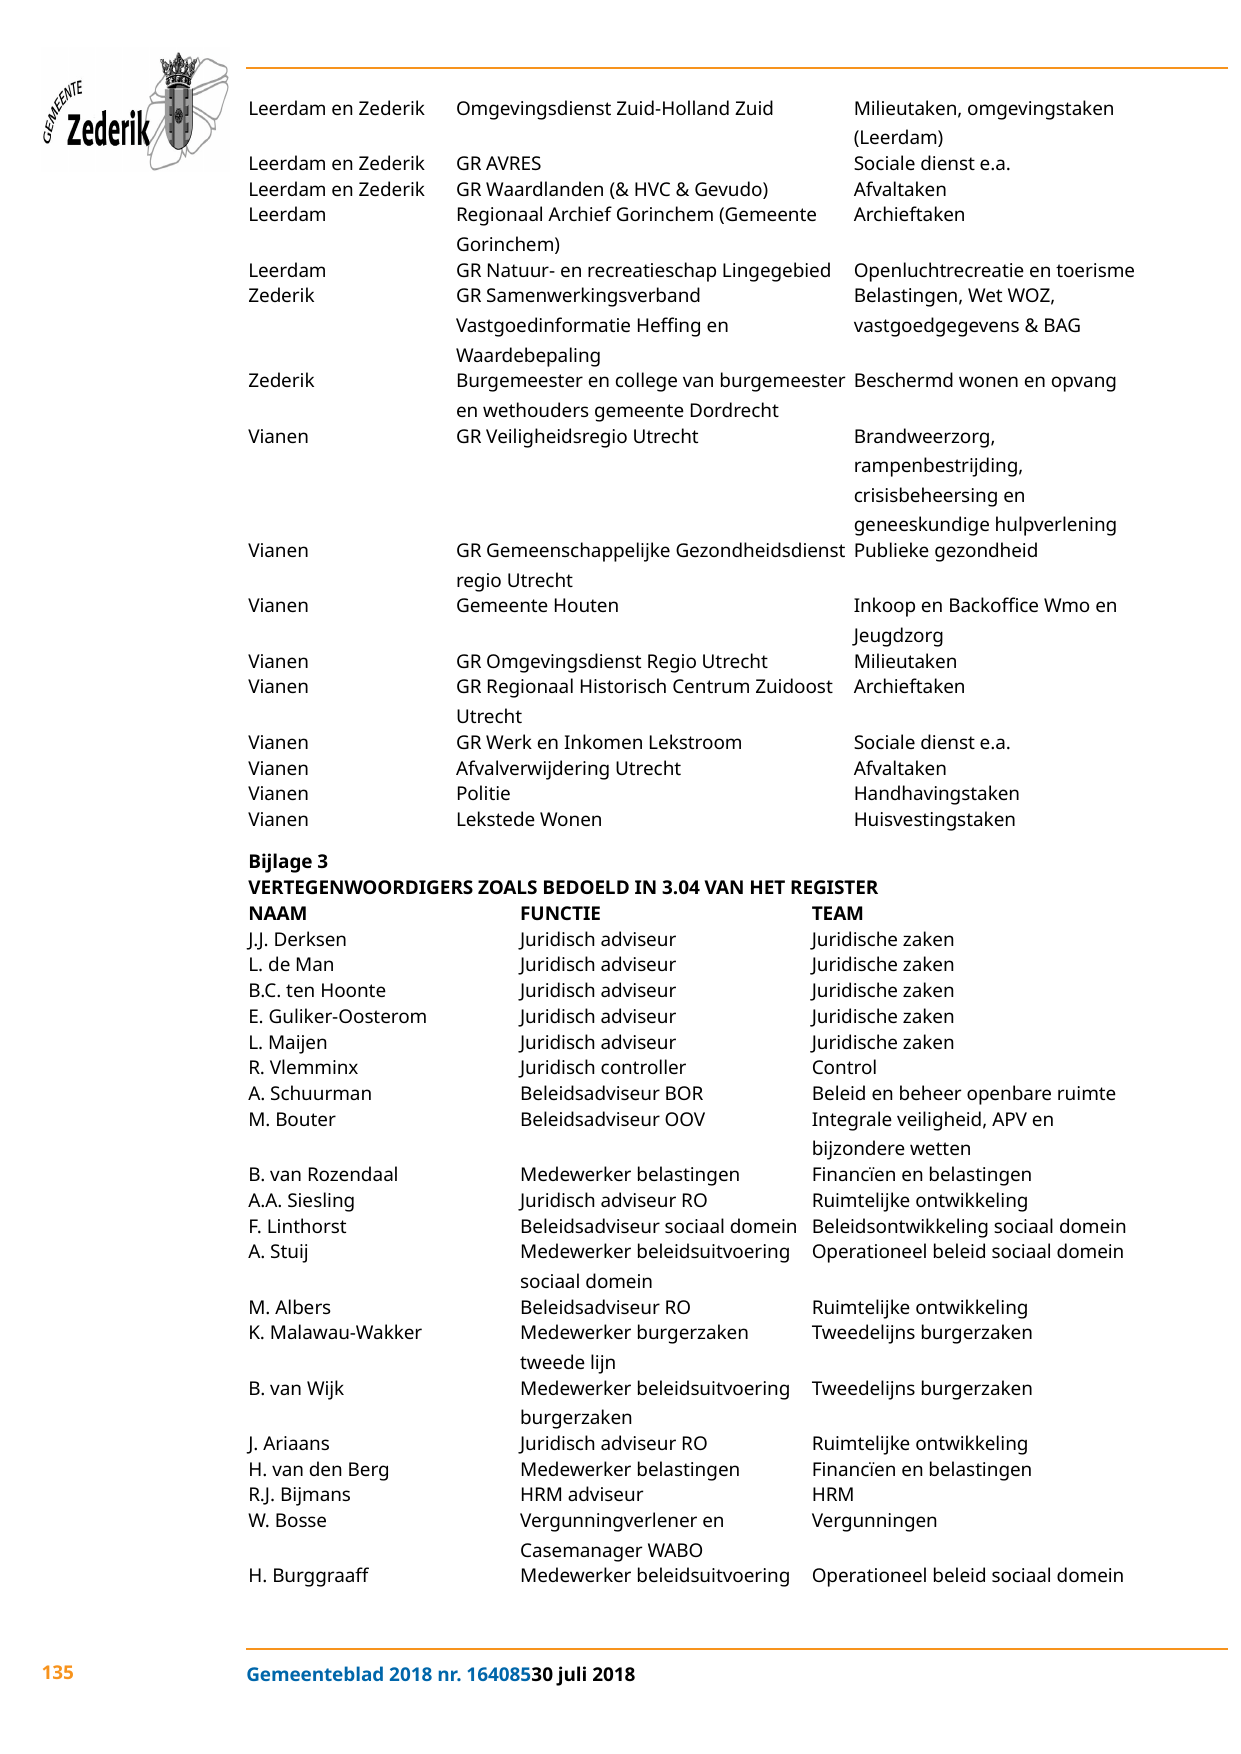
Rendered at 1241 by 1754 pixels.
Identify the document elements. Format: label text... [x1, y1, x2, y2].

table_cell E. Guliker-Oosterom [248, 1003, 520, 1029]
table_cell HRM [812, 1482, 1152, 1507]
table_cell Beleidsadviseur RO [520, 1294, 812, 1319]
table_cell Medewerker belastingen [520, 1456, 812, 1482]
table_cell Regionaal Archief Gorinchem (Gemeente Gorinchem) [456, 202, 853, 257]
table_cell Ruimtelijke ontwikkeling [812, 1294, 1152, 1319]
picture [41, 47, 231, 172]
table_cell Vianen [248, 537, 456, 593]
table_cell R.J. Bijmans [248, 1482, 520, 1507]
table_cell GR Omgevingsdienst Regio Utrecht [456, 648, 853, 674]
table_cell Beleidsadviseur OOV [520, 1106, 812, 1161]
table_cell R. Vlemminx [248, 1055, 520, 1080]
table_cell NAAM [248, 900, 520, 926]
table_cell Beleidsadviseur BOR [520, 1080, 812, 1106]
table_cell B. van Wijk [248, 1375, 520, 1430]
table_cell L. Maijen [248, 1029, 520, 1054]
table_cell Ruimtelijke ontwikkeling [812, 1187, 1152, 1213]
table_cell GR Samenwerkingsverband Vastgoedinformatie Heffing en Waardebepaling [456, 283, 853, 367]
table_cell Leerdam [248, 202, 456, 257]
table_cell Juridisch adviseur [520, 1003, 812, 1029]
table_cell Tweedelijns burgerzaken [812, 1320, 1152, 1375]
table_cell Control [812, 1055, 1152, 1080]
table_cell Zederik [248, 283, 456, 367]
table_cell Vianen [248, 806, 456, 832]
table_cell Juridisch adviseur RO [520, 1187, 812, 1213]
table_cell Burgemeester en college van burgemeester en wethouders gemeente Dordrecht [456, 368, 853, 423]
table_cell Medewerker beleidsuitvoering sociaal domein [520, 1239, 812, 1294]
table_cell HRM adviseur [520, 1482, 812, 1507]
table_cell GR Natuur- en recreatieschap Lingegebied [456, 257, 853, 283]
table_cell Lekstede Wonen [456, 806, 853, 832]
table_cell Juridisch adviseur [520, 926, 812, 952]
table_cell GR AVRES [456, 150, 853, 176]
table_cell Zederik [248, 368, 456, 423]
table_cell Beleid en beheer openbare ruimte [812, 1080, 1152, 1106]
table_cell Afvaltaken [854, 755, 1152, 780]
table_header VERTEGENWOORDIGERS ZOALS BEDOELD IN 3.04 VAN HET REGISTER [248, 875, 1152, 900]
table_cell Juridisch adviseur RO [520, 1430, 812, 1456]
table_cell Huisvestingstaken [854, 806, 1152, 832]
table_cell Juridisch controller [520, 1055, 812, 1080]
table_cell Brandweerzorg, rampenbestrijding, crisisbeheersing en geneeskundige hulpverlening [854, 423, 1152, 537]
table_cell Handhavingstaken [854, 780, 1152, 806]
table_cell Sociale dienst e.a. [854, 150, 1152, 176]
table_cell Juridische zaken [812, 952, 1152, 977]
table_cell K. Malawau-Wakker [248, 1320, 520, 1375]
table_cell Beschermd wonen en opvang [854, 368, 1152, 423]
table_cell Sociale dienst e.a. [854, 729, 1152, 755]
table_cell FUNCTIE [520, 900, 812, 926]
text Bijlage 3 [248, 849, 1152, 874]
table_cell Vianen [248, 648, 456, 674]
table_cell H. van den Berg [248, 1456, 520, 1482]
table_cell M. Albers [248, 1294, 520, 1319]
table_cell Omgevingsdienst Zuid-Holland Zuid [456, 95, 853, 150]
table_cell Vianen [248, 674, 456, 729]
table_cell Milieutaken, omgevingstaken (Leerdam) [854, 95, 1152, 150]
table_cell Juridische zaken [812, 978, 1152, 1003]
table_cell Medewerker burgerzaken tweede lijn [520, 1320, 812, 1375]
table_cell Operationeel beleid sociaal domein [812, 1239, 1152, 1294]
table_cell GR Werk en Inkomen Lekstroom [456, 729, 853, 755]
table_cell Vianen [248, 593, 456, 648]
table_cell Archieftaken [854, 674, 1152, 729]
table_cell Juridische zaken [812, 1003, 1152, 1029]
table_cell Vianen [248, 780, 456, 806]
table_cell Beleidsontwikkeling sociaal domein [812, 1213, 1152, 1238]
table_cell Belastingen, Wet WOZ, vastgoedgegevens & BAG [854, 283, 1152, 367]
table_cell GR Waardlanden (& HVC & Gevudo) [456, 176, 853, 202]
table_cell Openluchtrecreatie en toerisme [854, 257, 1152, 283]
table_cell Tweedelijns burgerzaken [812, 1375, 1152, 1430]
table_cell Leerdam en Zederik [248, 150, 456, 176]
table_cell Juridisch adviseur [520, 1029, 812, 1054]
table_cell Vergunningen [812, 1508, 1152, 1563]
table_cell H. Burggraaff [248, 1563, 520, 1588]
table_cell Afvaltaken [854, 176, 1152, 202]
table_cell GR Gemeenschappelijke Gezondheidsdienst regio Utrecht [456, 537, 853, 593]
table_cell Vergunningverlener en Casemanager WABO [520, 1508, 812, 1563]
table_cell Juridische zaken [812, 1029, 1152, 1054]
table_cell L. de Man [248, 952, 520, 977]
table_cell Medewerker beleidsuitvoering [520, 1563, 812, 1588]
table_cell A. Schuurman [248, 1080, 520, 1106]
table_cell Vianen [248, 423, 456, 537]
table_cell Juridisch adviseur [520, 978, 812, 1003]
table_cell Leerdam en Zederik [248, 176, 456, 202]
table_cell GR Regionaal Historisch Centrum Zuidoost Utrecht [456, 674, 853, 729]
table_cell Juridische zaken [812, 926, 1152, 952]
table_cell Leerdam [248, 257, 456, 283]
table_cell A.A. Siesling [248, 1187, 520, 1213]
table_cell Operationeel beleid sociaal domein [812, 1563, 1152, 1588]
table_cell Afvalverwijdering Utrecht [456, 755, 853, 780]
table_cell B.C. ten Hoonte [248, 978, 520, 1003]
table_cell Vianen [248, 729, 456, 755]
table_cell W. Bosse [248, 1508, 520, 1563]
table_cell Publieke gezondheid [854, 537, 1152, 593]
table_cell F. Linthorst [248, 1213, 520, 1238]
table_cell J.J. Derksen [248, 926, 520, 952]
table_cell M. Bouter [248, 1106, 520, 1161]
table_cell Financïen en belastingen [812, 1456, 1152, 1482]
table_cell Leerdam en Zederik [248, 95, 456, 150]
table_cell Financïen en belastingen [812, 1161, 1152, 1187]
table_cell Medewerker beleidsuitvoering burgerzaken [520, 1375, 812, 1430]
table_cell GR Veiligheidsregio Utrecht [456, 423, 853, 537]
table_cell Vianen [248, 755, 456, 780]
table_cell Gemeente Houten [456, 593, 853, 648]
table_cell Inkoop en Backoffice Wmo en Jeugdzorg [854, 593, 1152, 648]
table_cell J. Ariaans [248, 1430, 520, 1456]
table_cell Beleidsadviseur sociaal domein [520, 1213, 812, 1238]
table_cell Juridisch adviseur [520, 952, 812, 977]
table_cell Ruimtelijke ontwikkeling [812, 1430, 1152, 1456]
table_cell Integrale veiligheid, APV en bijzondere wetten [812, 1106, 1152, 1161]
table_cell Politie [456, 780, 853, 806]
table_cell Medewerker belastingen [520, 1161, 812, 1187]
table_cell B. van Rozendaal [248, 1161, 520, 1187]
table_cell TEAM [812, 900, 1152, 926]
table_cell Milieutaken [854, 648, 1152, 674]
table_cell A. Stuij [248, 1239, 520, 1294]
table_cell Archieftaken [854, 202, 1152, 257]
